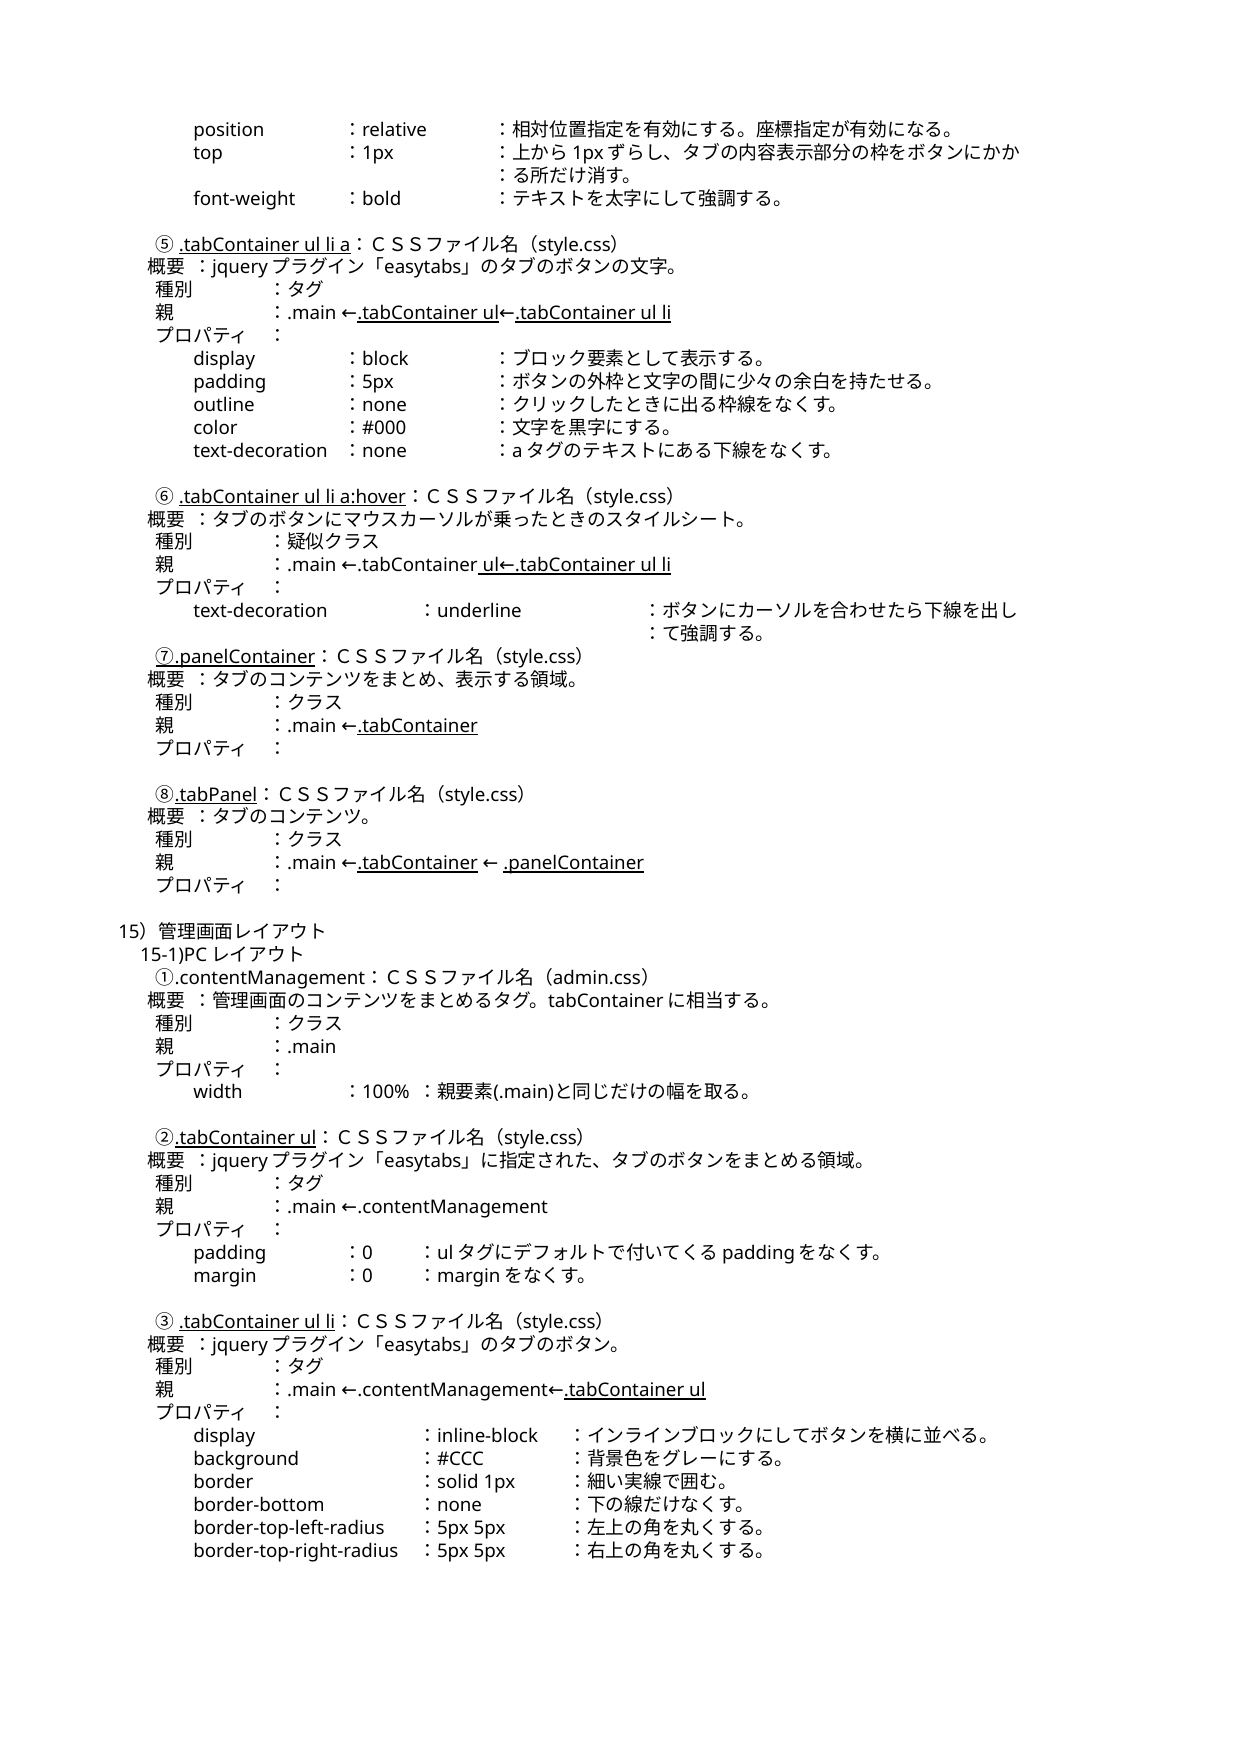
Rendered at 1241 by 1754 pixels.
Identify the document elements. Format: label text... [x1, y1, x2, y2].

text ⑤ .tabContainer ul li a：ＣＳＳファイル名（style.css） [118, 233, 1122, 256]
text 種別 ：クラス [118, 1012, 1122, 1035]
text プロパティ ： [118, 1218, 1122, 1241]
text 概要 ：jqueryプラグイン「easytabs」のタブのボタン。 [118, 1333, 1122, 1356]
text 親 ：.main [118, 1035, 1122, 1058]
text border-top-left-radius ：5px 5px ：左上の角を丸くする。 [118, 1516, 1122, 1539]
text 親 ：.main ←.contentManagement [118, 1195, 1122, 1218]
text 概要 ：タブのコンテンツ。 [118, 806, 1122, 828]
text font-weight ：bold ：テキストを太字にして強調する。 [118, 187, 1122, 210]
text 種別 ：クラス [118, 828, 1122, 851]
text 種別 ：タグ [118, 1172, 1122, 1195]
text 親 ：.main ←.tabContainer ul←.tabContainer ul li [118, 301, 1122, 324]
text ②.tabContainer ul：ＣＳＳファイル名（style.css） [118, 1126, 1122, 1149]
text プロパティ ： [118, 1058, 1122, 1081]
text 概要 ：タブのコンテンツをまとめ、表示する領域。 [118, 668, 1122, 691]
text 概要 ：jqueryプラグイン「easytabs」に指定された、タブのボタンをまとめる領域。 [118, 1149, 1122, 1172]
text 種別 ：タグ [118, 278, 1122, 301]
text 親 ：.main ←.contentManagement←.tabContainer ul [118, 1378, 1122, 1401]
text プロパティ ： [118, 737, 1122, 760]
text text-decoration ：none ：aタグのテキストにある下線をなくす。 [118, 439, 1122, 462]
text border-bottom ：none ：下の線だけなくす。 [118, 1493, 1122, 1516]
text border ：solid 1px ：細い実線で囲む。 [118, 1470, 1122, 1493]
text position ：relative ：相対位置指定を有効にする。座標指定が有効になる。 [118, 118, 1122, 141]
text 種別 ：タグ [118, 1356, 1122, 1378]
text padding ：5px ：ボタンの外枠と文字の間に少々の余白を持たせる。 [118, 370, 1122, 393]
text 15）管理画面レイアウト [118, 920, 1122, 943]
text 概要 ：管理画面のコンテンツをまとめるタグ。tabContainerに相当する。 [118, 989, 1122, 1012]
text プロパティ ： [118, 576, 1122, 599]
text プロパティ ： [118, 874, 1122, 897]
text 概要 ：jqueryプラグイン「easytabs」のタブのボタンの文字。 [118, 256, 1122, 278]
text 種別 ：疑似クラス [118, 531, 1122, 553]
text ③ .tabContainer ul li：ＣＳＳファイル名（style.css） [118, 1310, 1122, 1333]
text ：る所だけ消す。 [118, 164, 1122, 187]
text margin ：0 ：marginをなくす。 [118, 1264, 1122, 1287]
text text-decoration ：underline ：ボタンにカーソルを合わせたら下線を出し [118, 599, 1122, 622]
text border-top-right-radius ：5px 5px ：右上の角を丸くする。 [118, 1539, 1122, 1562]
text background ：#CCC ：背景色をグレーにする。 [118, 1447, 1122, 1470]
text display ：block ：ブロック要素として表示する。 [118, 347, 1122, 370]
text ①.contentManagement：ＣＳＳファイル名（admin.css） [118, 966, 1122, 989]
text ⑧.tabPanel：ＣＳＳファイル名（style.css） [118, 783, 1122, 806]
text top ：1px ：上から1pxずらし、タブの内容表示部分の枠をボタンにかか [118, 141, 1122, 164]
text 親 ：.main ←.tabContainer ul←.tabContainer ul li [118, 553, 1122, 576]
text outline ：none ：クリックしたときに出る枠線をなくす。 [118, 393, 1122, 416]
text padding ：0 ：ulタグにデフォルトで付いてくるpaddingをなくす。 [118, 1241, 1122, 1264]
text 親 ：.main ←.tabContainer ← .panelContainer [118, 851, 1122, 874]
text プロパティ ： [118, 324, 1122, 347]
text 種別 ：クラス [118, 691, 1122, 714]
text 概要 ：タブのボタンにマウスカーソルが乗ったときのスタイルシート。 [118, 508, 1122, 531]
text color ：#000 ：文字を黒字にする。 [118, 416, 1122, 439]
text 15-1)PCレイアウト [118, 943, 1122, 966]
text 親 ：.main ←.tabContainer [118, 714, 1122, 737]
text width ：100% ：親要素(.main)と同じだけの幅を取る。 [118, 1081, 1122, 1103]
text プロパティ ： [118, 1401, 1122, 1424]
text ⑥ .tabContainer ul li a:hover：ＣＳＳファイル名（style.css） [118, 485, 1122, 508]
text ⑦.panelContainer：ＣＳＳファイル名（style.css） [118, 645, 1122, 668]
text display ：inline-block ：インラインブロックにしてボタンを横に並べる。 [118, 1424, 1122, 1447]
text ：て強調する。 [118, 622, 1122, 645]
